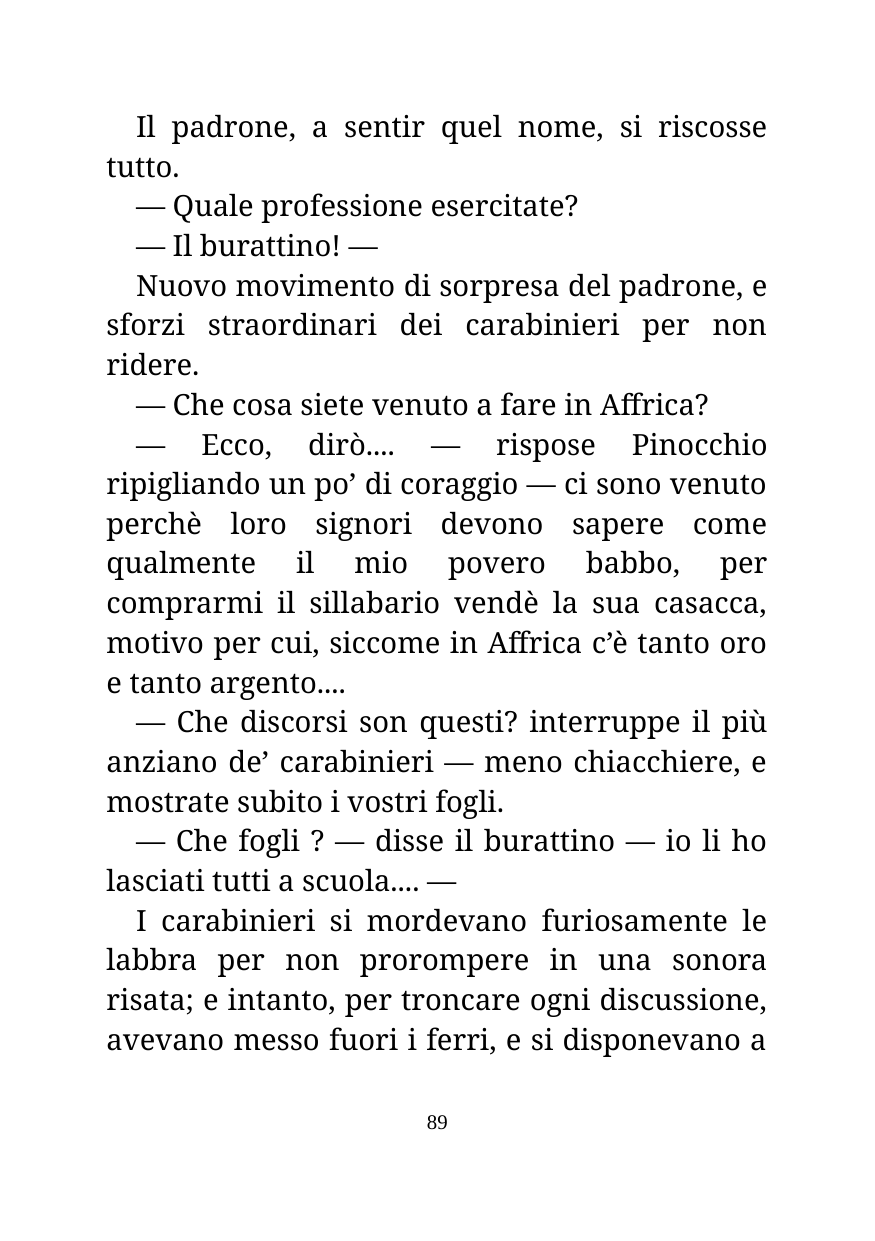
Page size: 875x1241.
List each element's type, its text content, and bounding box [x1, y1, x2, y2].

text Il padrone, a sentir quel nome, si riscosse tutto. [106, 106, 768, 186]
text — Il burattino! — [106, 225, 768, 265]
text — Ecco, dirò.... — rispose Pinocchio ripigliando un po’ di coraggio — ci sono venuto perchè loro signori devono sapere come qualmente il mio povero babbo, per comprarmi il sillabario vendè la sua casacca, motivo per cui, siccome in Affrica c’è tanto oro e tanto argento.... [106, 424, 768, 702]
text — Quale professione esercitate? [106, 186, 768, 225]
text I carabinieri si mordevano furiosamente le labbra per non prorompere in una sonora risata; e intanto, per troncare ogni discussione, avevano messo fuori i ferri, e si disponevano a [106, 900, 768, 1059]
text — Che fogli ? — disse il burattino — io li ho lasciati tutti a scuola.... — [106, 821, 768, 900]
text — Che cosa siete venuto a fare in Affrica? [106, 384, 768, 424]
text — Che discorsi son questi? interruppe il più anziano de’ carabinieri — meno chiacchiere, e mostrate subito i vostri fogli. [106, 702, 768, 821]
text Nuovo movimento di sorpresa del padrone, e sforzi straordinari dei carabinieri per non ridere. [106, 265, 768, 384]
